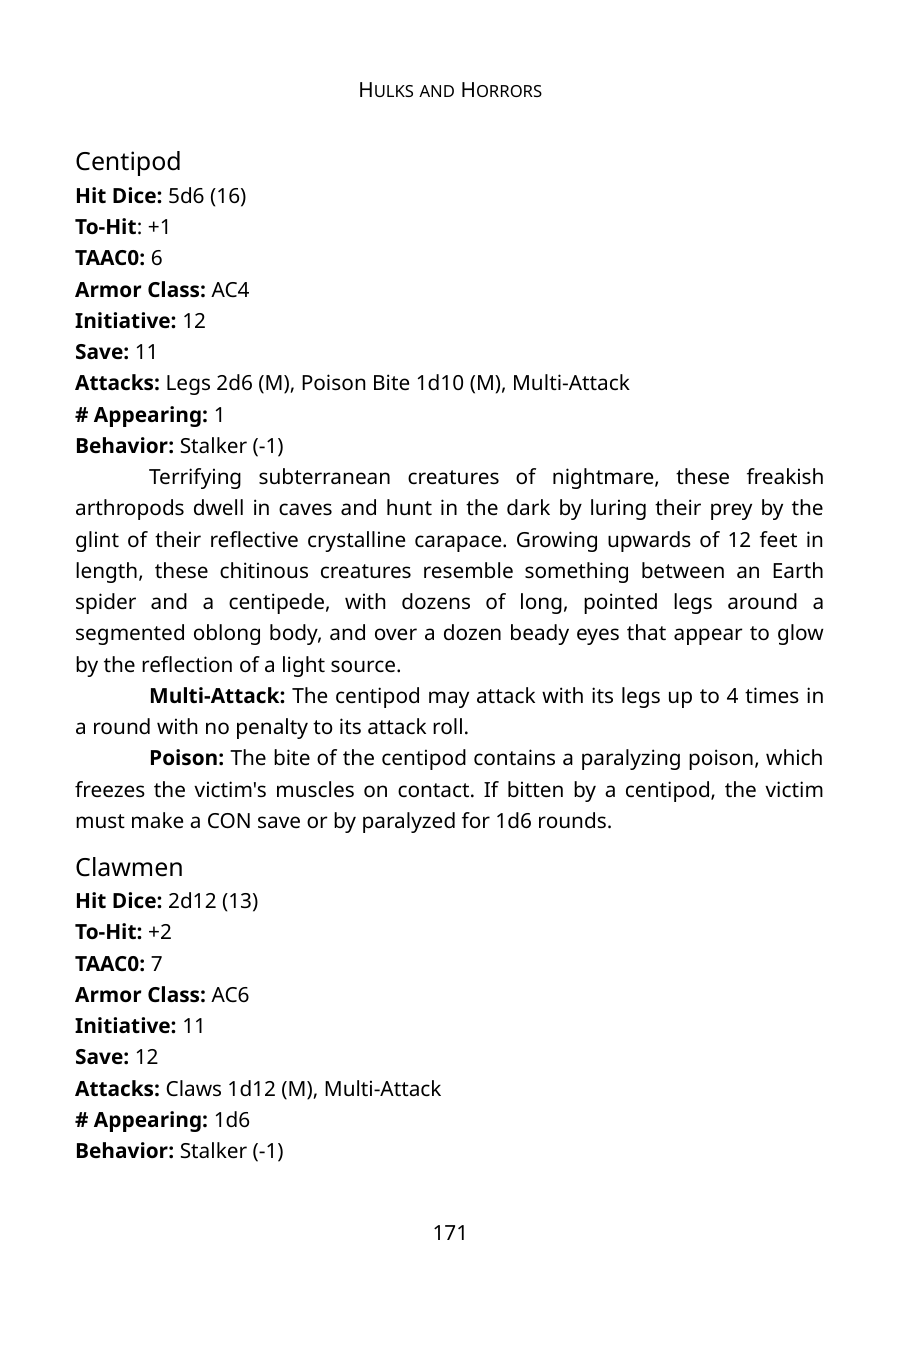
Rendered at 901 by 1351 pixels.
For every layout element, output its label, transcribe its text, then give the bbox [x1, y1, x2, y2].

text Behavior: Stalker (-1) [75, 1136, 825, 1165]
text Behavior: Stalker (-1) [75, 431, 825, 459]
text Terrifying subterranean creatures of nightmare, these freakish arthropods dwell in caves and hunt in the dark by luring their prey by the glint of their reflective crystalline carapace. Growing upwards of 12 feet in length, these chitinous creatures resemble something between an Earth spider and a centipede, with dozens of long, pointed legs around a segmented oblong body, and over a dozen beady eyes that appear to glow by the reflection of a light source. [75, 462, 825, 678]
text TAAC0: 6 [75, 243, 825, 272]
text Poison: The bite of the centipod contains a paralyzing poison, which freezes the victim's muscles on contact. If bitten by a centipod, the victim must make a CON save or by paralyzed for 1d6 rounds. [75, 743, 825, 834]
text Initiative: 12 [75, 306, 825, 334]
text Attacks: Claws 1d12 (M), Multi-Attack [75, 1074, 825, 1102]
text Attacks: Legs 2d6 (M), Poison Bite 1d10 (M), Multi-Attack [75, 368, 825, 397]
text Save: 12 [75, 1042, 825, 1071]
text # Appearing: 1 [75, 400, 825, 428]
subtitle Clawmen [75, 849, 825, 883]
subtitle Centipod [75, 144, 825, 178]
text Hit Dice: 2d12 (13) [75, 886, 825, 915]
text Armor Class: AC4 [75, 275, 825, 303]
text TAAC0: 7 [75, 949, 825, 977]
text Initiative: 11 [75, 1011, 825, 1040]
text Save: 11 [75, 337, 825, 366]
text To-Hit: +2 [75, 917, 825, 946]
text # Appearing: 1d6 [75, 1105, 825, 1133]
text Hit Dice: 5d6 (16) [75, 181, 825, 209]
text To-Hit: +1 [75, 212, 825, 241]
text Armor Class: AC6 [75, 980, 825, 1008]
text Multi-Attack: The centipod may attack with its legs up to 4 times in a round with no penalty to its attack roll. [75, 681, 825, 741]
